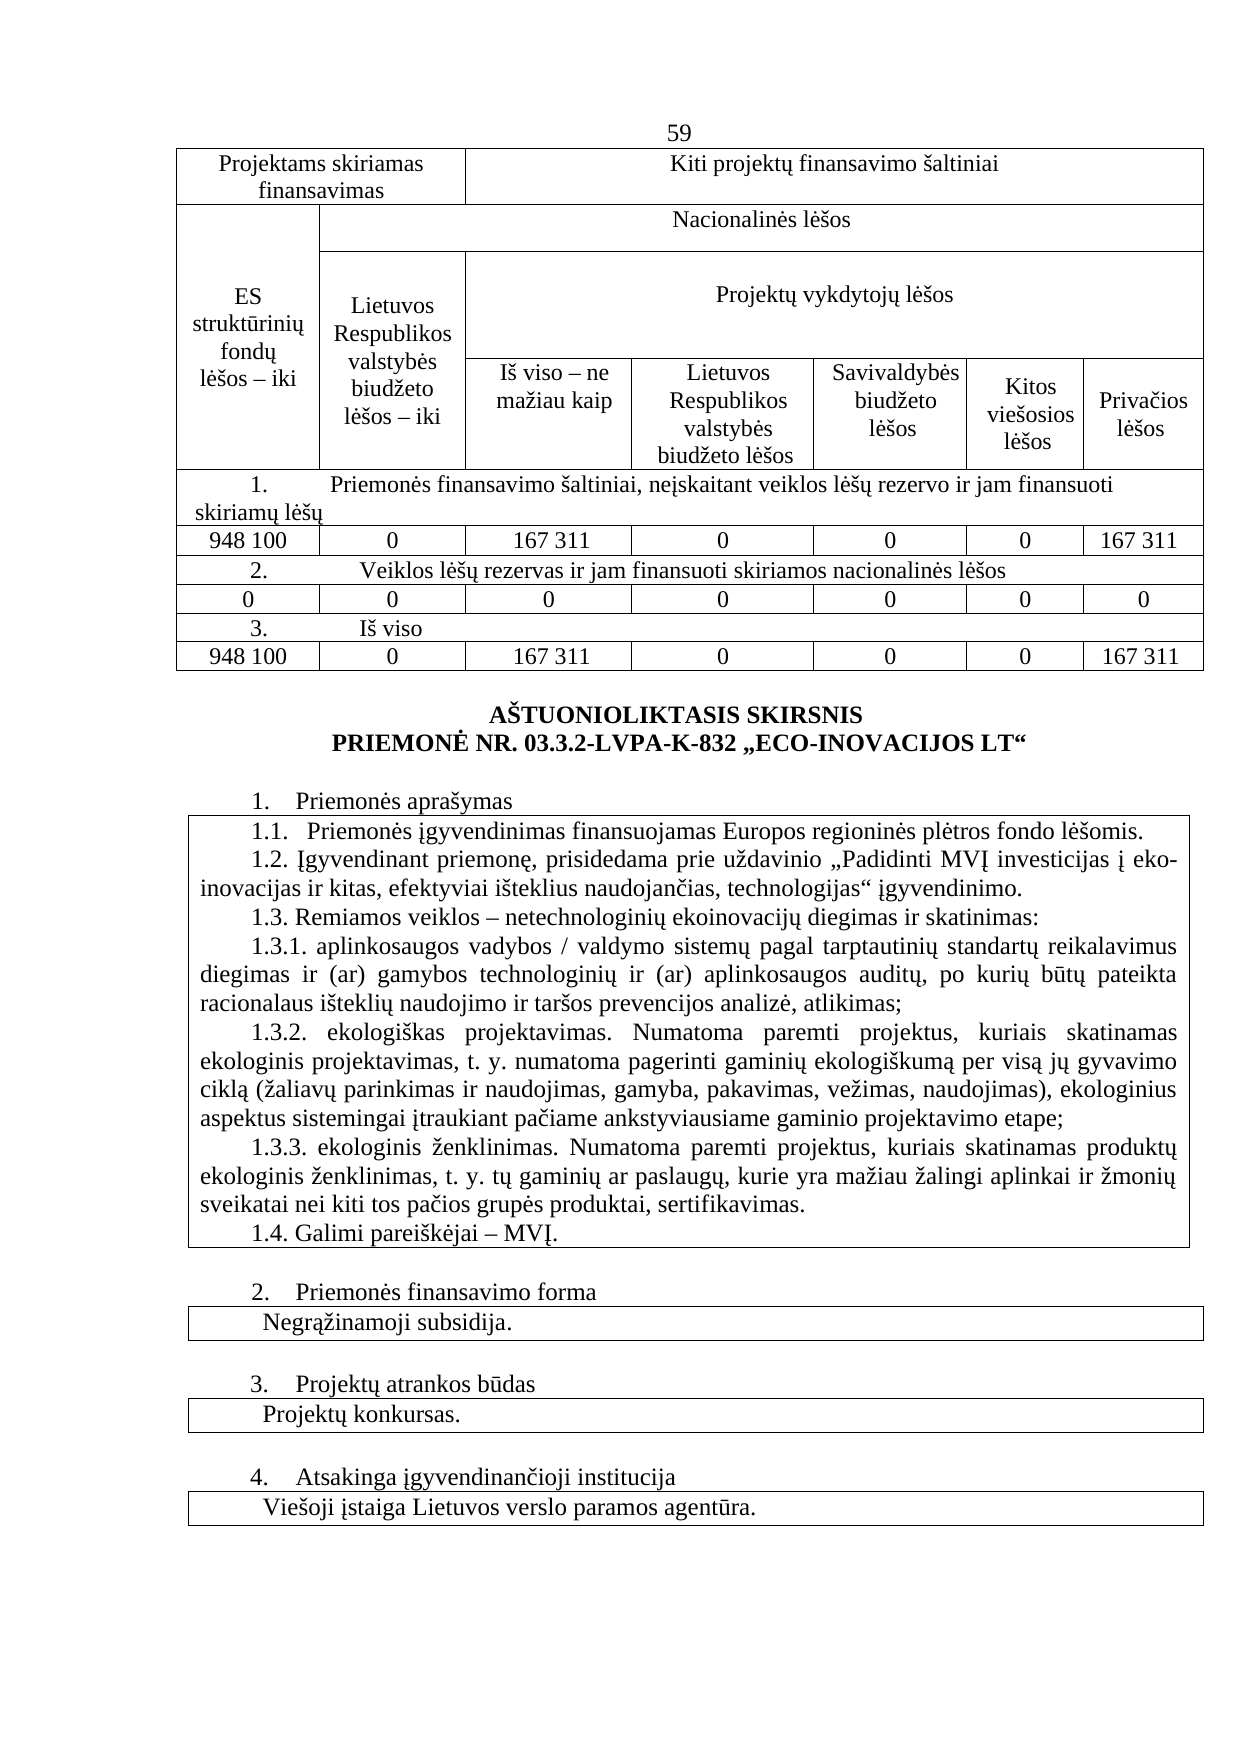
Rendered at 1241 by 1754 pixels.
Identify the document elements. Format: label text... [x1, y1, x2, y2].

table_cell Savivaldybės biudžeto lėšos [814, 359, 966, 469]
table_header Kiti projektų finansavimo šaltiniai [466, 149, 1203, 204]
table_header Projektų konkursas. [189, 1399, 1203, 1432]
table_cell 1.2. Įgyvendinant priemonę, prisidedama prie uždavinio „Padidinti MVĮ investicijas į eko-inovacijas ir kitas, efektyviai išteklius naudojančias, technologijas“ įgyvendinimo. [189, 845, 1189, 902]
text AŠTUONIOLIKTASIS SKIRSNIS [177, 700, 1181, 728]
table_cell 0 [177, 585, 319, 613]
table_cell 0 [320, 642, 465, 670]
text PRIEMONĖ NR. 03.3.2-LVPA-K-832 „ECO-INOVACIJOS LT“ [177, 728, 1181, 757]
table_cell 0 [320, 526, 465, 555]
table_cell 0 [466, 585, 631, 613]
table_cell 0 [814, 585, 966, 613]
table_cell 2. Veiklos lėšų rezervas ir jam finansuoti skiriamos nacionalinės lėšos [177, 556, 1203, 584]
table_header Negrąžinamoji subsidija. [189, 1307, 1203, 1339]
table_cell 167 311 [1084, 642, 1203, 670]
table_header Viešoji įstaiga Lietuvos verslo paramos agentūra. [189, 1492, 1203, 1525]
table_cell 167 311 [1084, 526, 1203, 555]
table_cell ES struktūrinių fondų lėšos – iki [177, 205, 319, 469]
table_cell Iš viso – ne mažiau kaip [466, 359, 631, 469]
text 4. Atsakinga įgyvendinančioji institucija [250, 1462, 1181, 1491]
table_cell 1. Priemonės finansavimo šaltiniai, neįskaitant veiklos lėšų rezervo ir jam finansuoti skiriamų lėšų [177, 470, 1203, 525]
table_cell Lietuvos Respublikos valstybės biudžeto lėšos – iki [320, 252, 465, 469]
table_cell Projektų vykdytojų lėšos [466, 252, 1203, 357]
table_cell 0 [967, 642, 1083, 670]
table_cell 0 [632, 585, 813, 613]
table_cell 0 [320, 585, 465, 613]
table_cell Lietuvos Respublikos valstybės biudžeto lėšos [632, 359, 813, 469]
table_cell Nacionalinės lėšos [320, 205, 1203, 251]
text 2. Priemonės finansavimo forma [251, 1277, 1181, 1306]
table_cell 948 100 [177, 642, 319, 670]
table_header Projektams skiriamas finansavimas [177, 149, 465, 204]
table_cell 0 [1084, 585, 1203, 613]
table_cell 0 [814, 526, 966, 555]
table_cell 167 311 [466, 526, 631, 555]
table_cell 0 [967, 585, 1083, 613]
table_cell 0 [967, 526, 1083, 555]
table_cell Kitos viešosios lėšos [967, 359, 1083, 469]
table_cell Privačios lėšos [1084, 359, 1203, 469]
table_cell 0 [632, 526, 813, 555]
table_cell 167 311 [466, 642, 631, 670]
table_cell 3. Iš viso [177, 614, 1203, 641]
text 1. Priemonės aprašymas [251, 786, 1181, 815]
text 3. Projektų atrankos būdas [250, 1369, 1181, 1398]
table_cell 0 [814, 642, 966, 670]
table_cell 1.3. Remiamos veiklos – netechnologinių ekoinovacijų diegimas ir skatinimas: 1.3.1. aplinkosaugos vadybos / valdymo sistemų pagal tarptautinių standartų reikalavimus diegimas ir (ar) gamybos technologinių ir (ar) aplinkosaugos auditų, po kurių būtų pateikta racionalaus išteklių naudojimo ir taršos prevencijos analizė, atlikimas; 1.3.2. ekologiškas projektavimas. Numatoma paremti projektus, kuriais skatinamas ekologinis projektavimas, t. y. numatoma pagerinti gaminių ekologiškumą per visą jų gyvavimo ciklą (žaliavų parinkimas ir naudojimas, gamyba, pakavimas, vežimas, naudojimas), ekologinius aspektus sistemingai įtraukiant pačiame ankstyviausiame gaminio projektavimo etape; 1.3.3. ekologinis ženklinimas. Numatoma paremti projektus, kuriais skatinamas produktų ekologinis ženklinimas, t. y. tų gaminių ar paslaugų, kurie yra mažiau žalingi aplinkai ir žmonių sveikatai nei kiti tos pačios grupės produktai, sertifikavimas. 1.4. Galimi pareiškėjai – MVĮ. [189, 902, 1189, 1247]
table_header 1.1. Priemonės įgyvendinimas finansuojamas Europos regioninės plėtros fondo lėšomis. [189, 816, 1189, 844]
table_cell 0 [632, 642, 813, 670]
table_cell 948 100 [177, 526, 319, 555]
